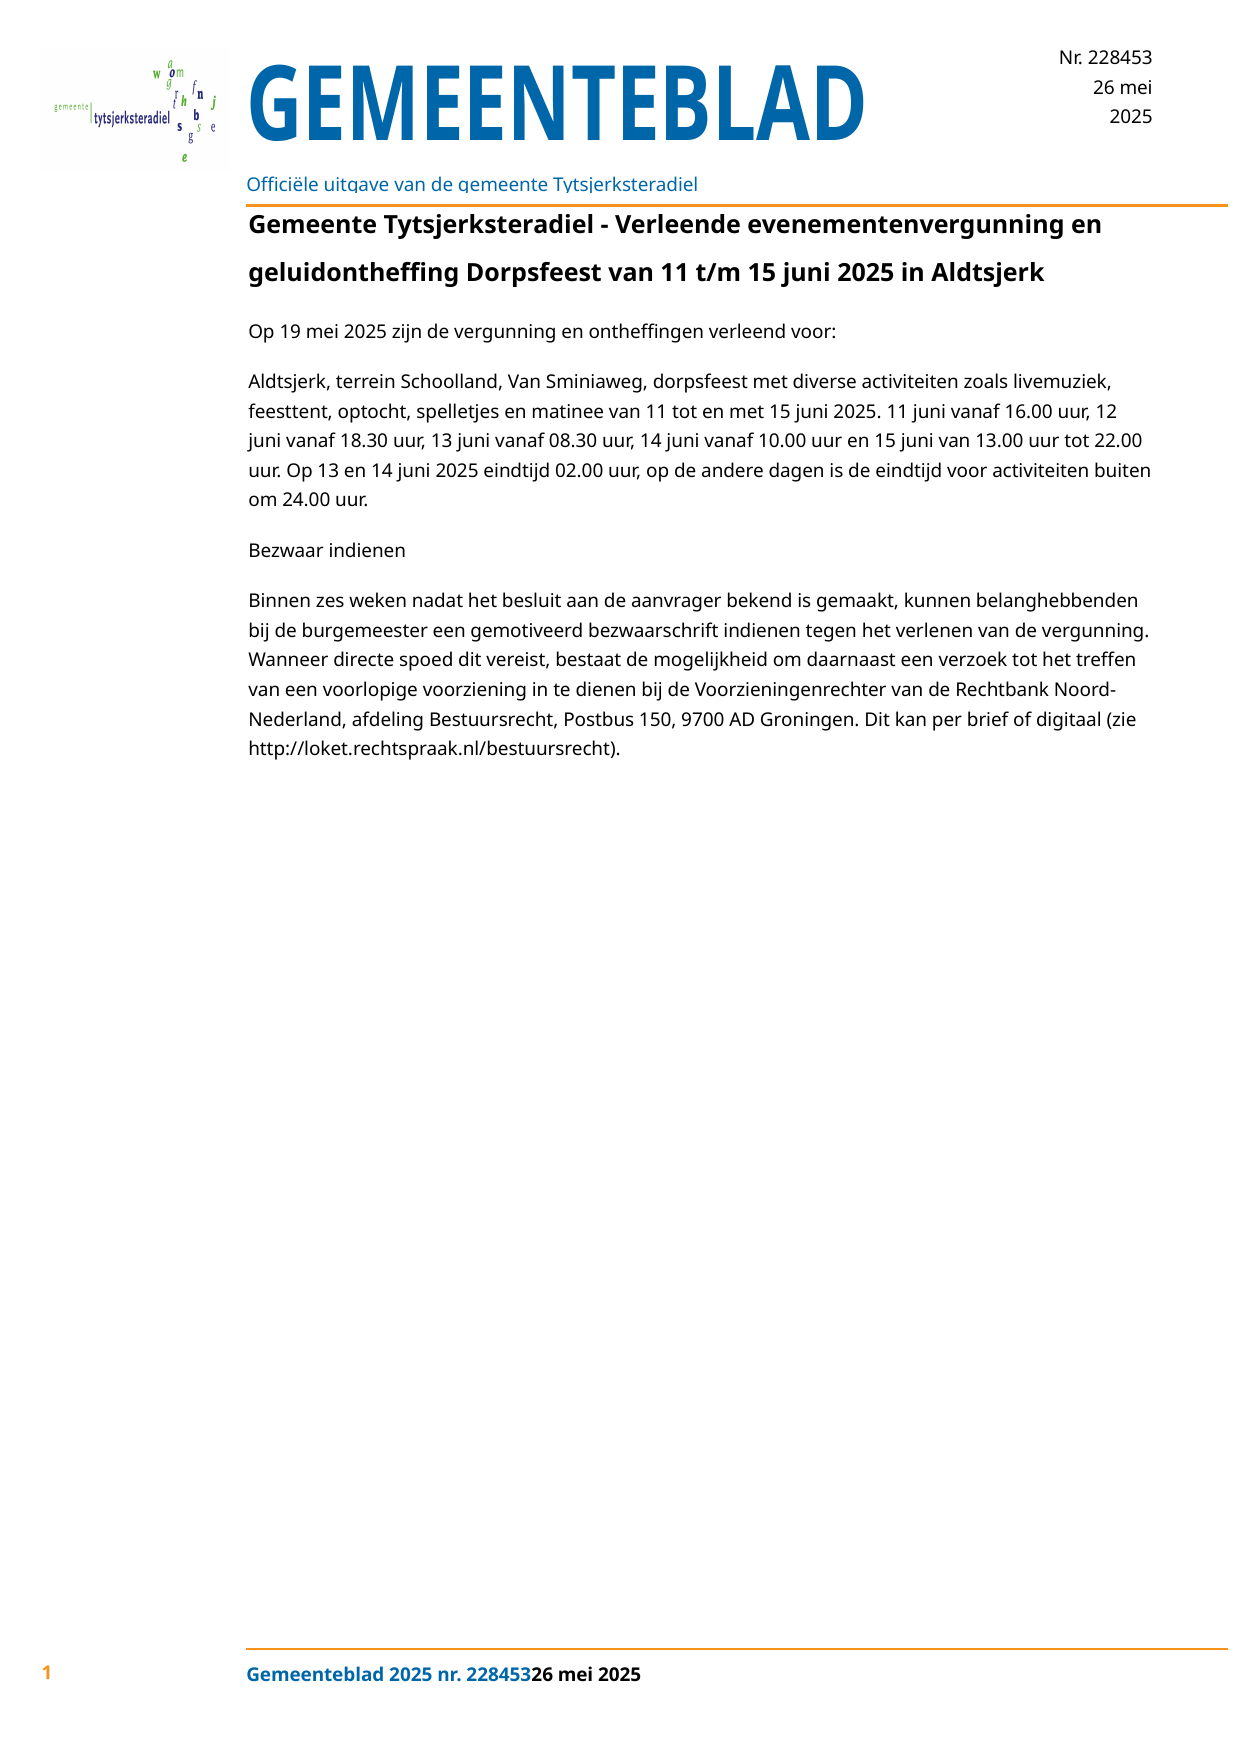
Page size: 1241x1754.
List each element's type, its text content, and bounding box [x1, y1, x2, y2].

text Binnen zes weken nadat het besluit aan de aanvrager bekend is gemaakt, kunnen belanghebbenden bij de burgemeester een gemotiveerd bezwaarschrift indienen tegen het verlenen van de vergunning. Wanneer directe spoed dit vereist, bestaat de mogelijkheid om daarnaast een verzoek tot het treffen van een voorlopige voorziening in te dienen bij de Voorzieningenrechter van de Rechtbank Noord-Nederland, afdeling Bestuursrecht, Postbus 150, 9700 AD Groningen. Dit kan per brief of digitaal (zie http://loket.rechtspraak.nl/bestuursrecht). [248, 587, 1152, 761]
text Bezwaar indienen [248, 537, 1152, 563]
text Aldtsjerk, terrein Schoolland, Van Sminiaweg, dorpsfeest met diverse activiteiten zoals livemuziek, feesttent, optocht, spelletjes en matinee van 11 tot en met 15 juni 2025. 11 juni vanaf 16.00 uur, 12 juni vanaf 18.30 uur, 13 juni vanaf 08.30 uur, 14 juni vanaf 10.00 uur en 15 juni van 13.00 uur tot 22.00 uur. Op 13 en 14 juni 2025 eindtijd 02.00 uur, op de andere dagen is de eindtijd voor activiteiten buiten om 24.00 uur. [248, 368, 1152, 512]
text Op 19 mei 2025 zijn de vergunning en ontheffingen verleend voor: [248, 318, 1152, 344]
picture [41, 47, 231, 172]
text Gemeente Tytsjerksteradiel - Verleende evenementenvergunning en geluidontheffing Dorpsfeest van 11 t/m 15 juni 2025 in Aldtsjerk [248, 207, 1152, 288]
